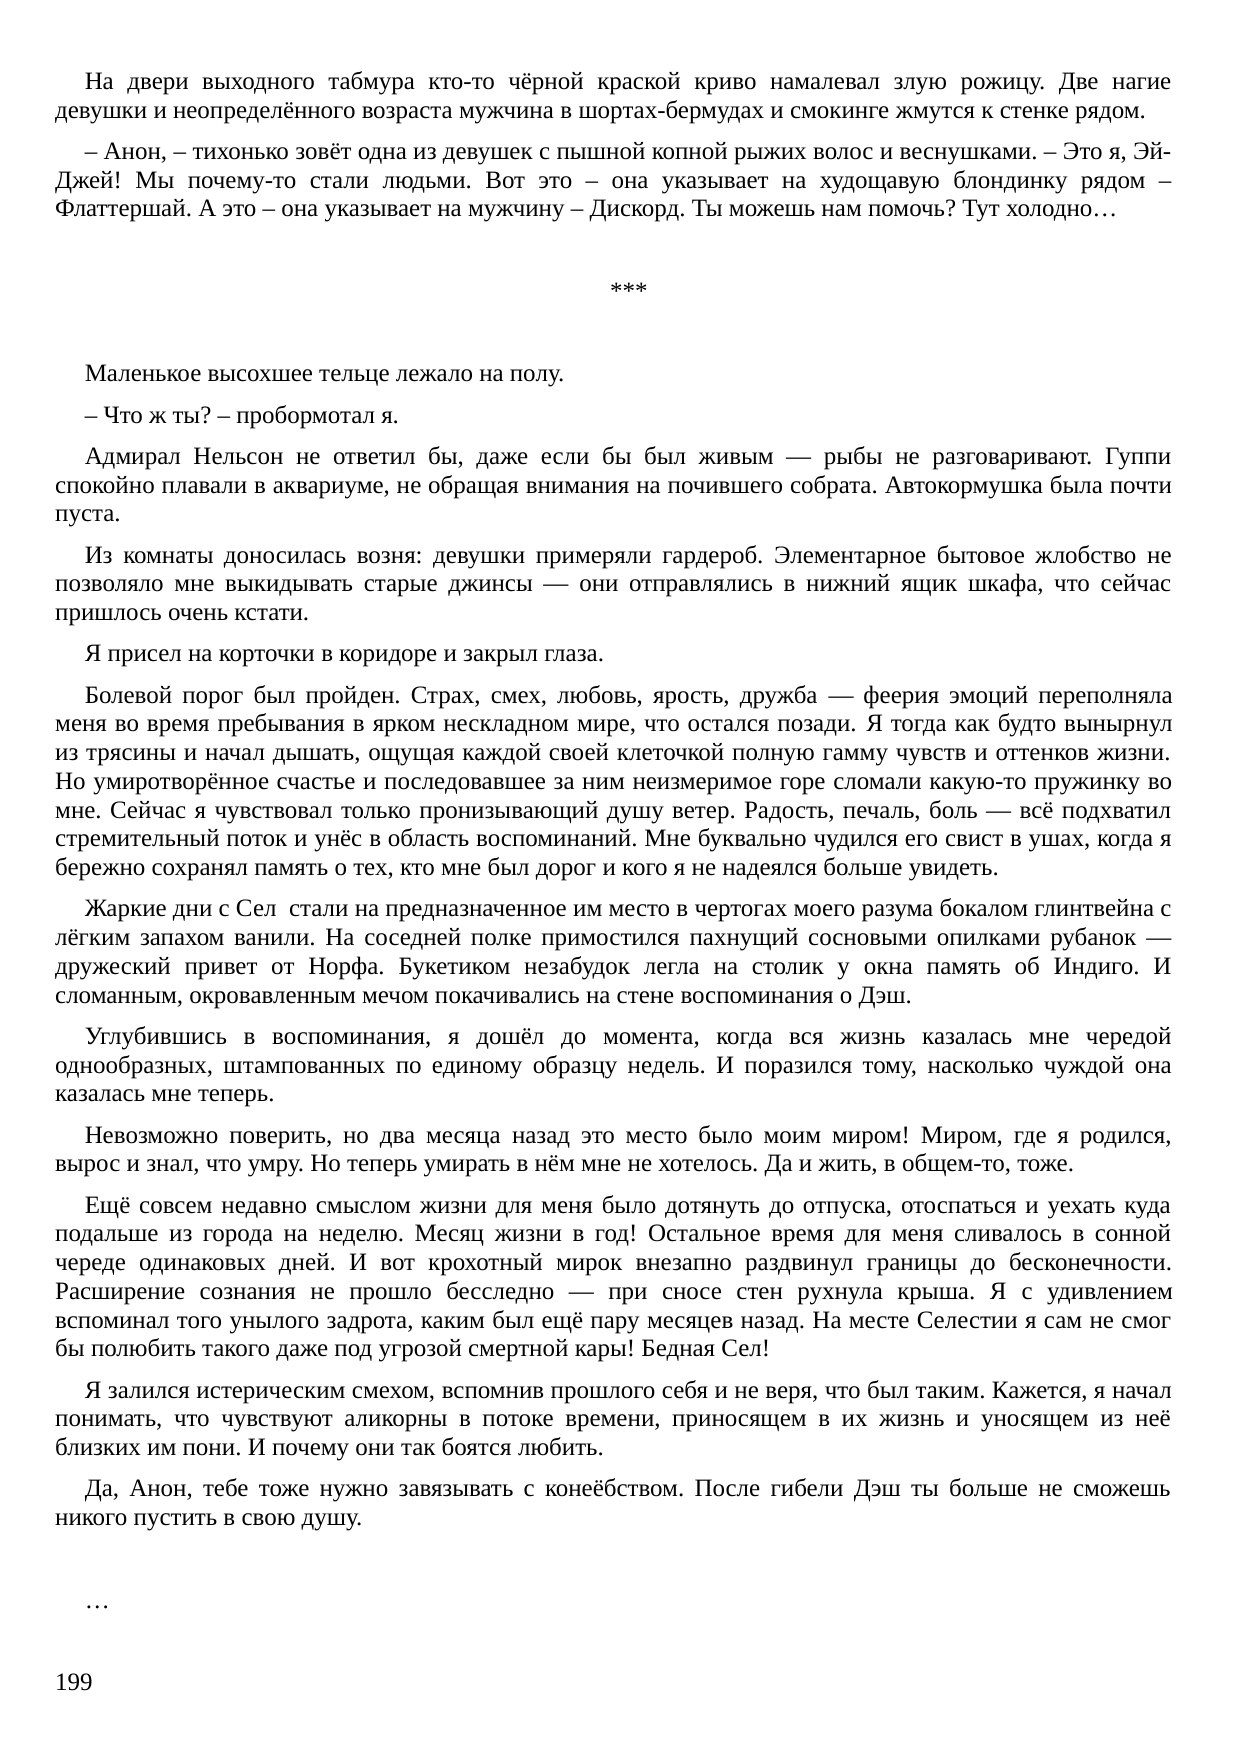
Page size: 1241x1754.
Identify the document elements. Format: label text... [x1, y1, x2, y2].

text Болевой порог был пройден. Страх, смех, любовь, ярость, дружба — феерия эмоций переполняла меня во время пребывания в ярком нескладном мире, что остался позади. Я тогда как будто вынырнул из трясины и начал дышать, ощущая каждой своей клеточкой полную гамму чувств и оттенков жизни. Но умиротворённое счастье и последовавшее за ним неизмеримое горе сломали какую-то пружинку во мне. Сейчас я чувствовал только пронизывающий душу ветер. Радость, печаль, боль — всё подхватил стремительный поток и унёс в область воспоминаний. Мне буквально чудился его свист в ушах, когда я бережно сохранял память о тех, кто мне был дорог и кого я не надеялся больше увидеть. [55, 680, 1173, 881]
text Я присел на корточки в коридоре и закрыл глаза. [55, 638, 1173, 667]
text Адмирал Нельсон не ответил бы, даже если бы был живым — рыбы не разговаривают. Гуппи спокойно плавали в аквариуме, не обращая внимания на почившего собрата. Автокормушка была почти пуста. [55, 441, 1173, 527]
text … [55, 1585, 1173, 1613]
text – Что ж ты? – пробормотал я. [55, 400, 1173, 428]
text Из комнаты доносилась возня: девушки примеряли гардероб. Элементарное бытовое жлобство не позволяло мне выкидывать старые джинсы — они отправлялись в нижний ящик шкафа, что сейчас пришлось очень кстати. [55, 540, 1173, 626]
text Невозможно поверить, но два месяца назад это место было моим миром! Миром, где я родился, вырос и знал, что умру. Но теперь умирать в нём мне не хотелось. Да и жить, в общем-то, тоже. [55, 1120, 1173, 1177]
text Ещё совсем недавно смыслом жизни для меня было дотянуть до отпуска, отоспаться и уехать куда подальше из города на неделю. Месяц жизни в год! Остальное время для меня сливалось в сонной череде одинаковых дней. И вот крохотный мирок внезапно раздвинул границы до бесконечности. Расширение сознания не прошло бесследно — при сносе стен рухнула крыша. Я с удивлением вспоминал того унылого задрота, каким был ещё пару месяцев назад. На месте Селестии я сам не смог бы полюбить такого даже под угрозой смертной кары! Бедная Сел! [55, 1190, 1173, 1362]
text На двери выходного табмура кто-то чёрной краской криво намалевал злую рожицу. Две нагие девушки и неопределённого возраста мужчина в шортах-бермудах и смокинге жмутся к стенке рядом. [55, 66, 1173, 123]
text Я залился истерическим смехом, вспомнив прошлого себя и не веря, что был таким. Кажется, я начал понимать, что чувствуют аликорны в потоке времени, приносящем в их жизнь и уносящем из неё близких им пони. И почему они так боятся любить. [55, 1375, 1173, 1461]
text – Анон, – тихонько зовёт одна из девушек с пышной копной рыжих волос и веснушками. – Это я, Эй-Джей! Мы почему-то стали людьми. Вот это – она указывает на худощавую блондинку рядом – Флаттершай. А это – она указывает на мужчину – Дискорд. Ты можешь нам помочь? Тут холодно… [55, 136, 1173, 222]
text *** [55, 276, 1173, 305]
text Жаркие дни с Сел стали на предназначенное им место в чертогах моего разума бокалом глинтвейна с лёгким запахом ванили. На соседней полке примостился пахнущий сосновыми опилками рубанок — дружеский привет от Норфа. Букетиком незабудок легла на столик у окна память об Индиго. И сломанным, окровавленным мечом покачивались на стене воспоминания о Дэш. [55, 893, 1173, 1008]
text Углубившись в воспоминания, я дошёл до момента, когда вся жизнь казалась мне чередой однообразных, штампованных по единому образцу недель. И поразился тому, насколько чуждой она казалась мне теперь. [55, 1021, 1173, 1107]
text Маленькое высохшее тельце лежало на полу. [55, 358, 1173, 387]
text Да, Анон, тебе тоже нужно завязывать с конеёбством. После гибели Дэш ты больше не сможешь никого пустить в свою душу. [55, 1473, 1173, 1531]
